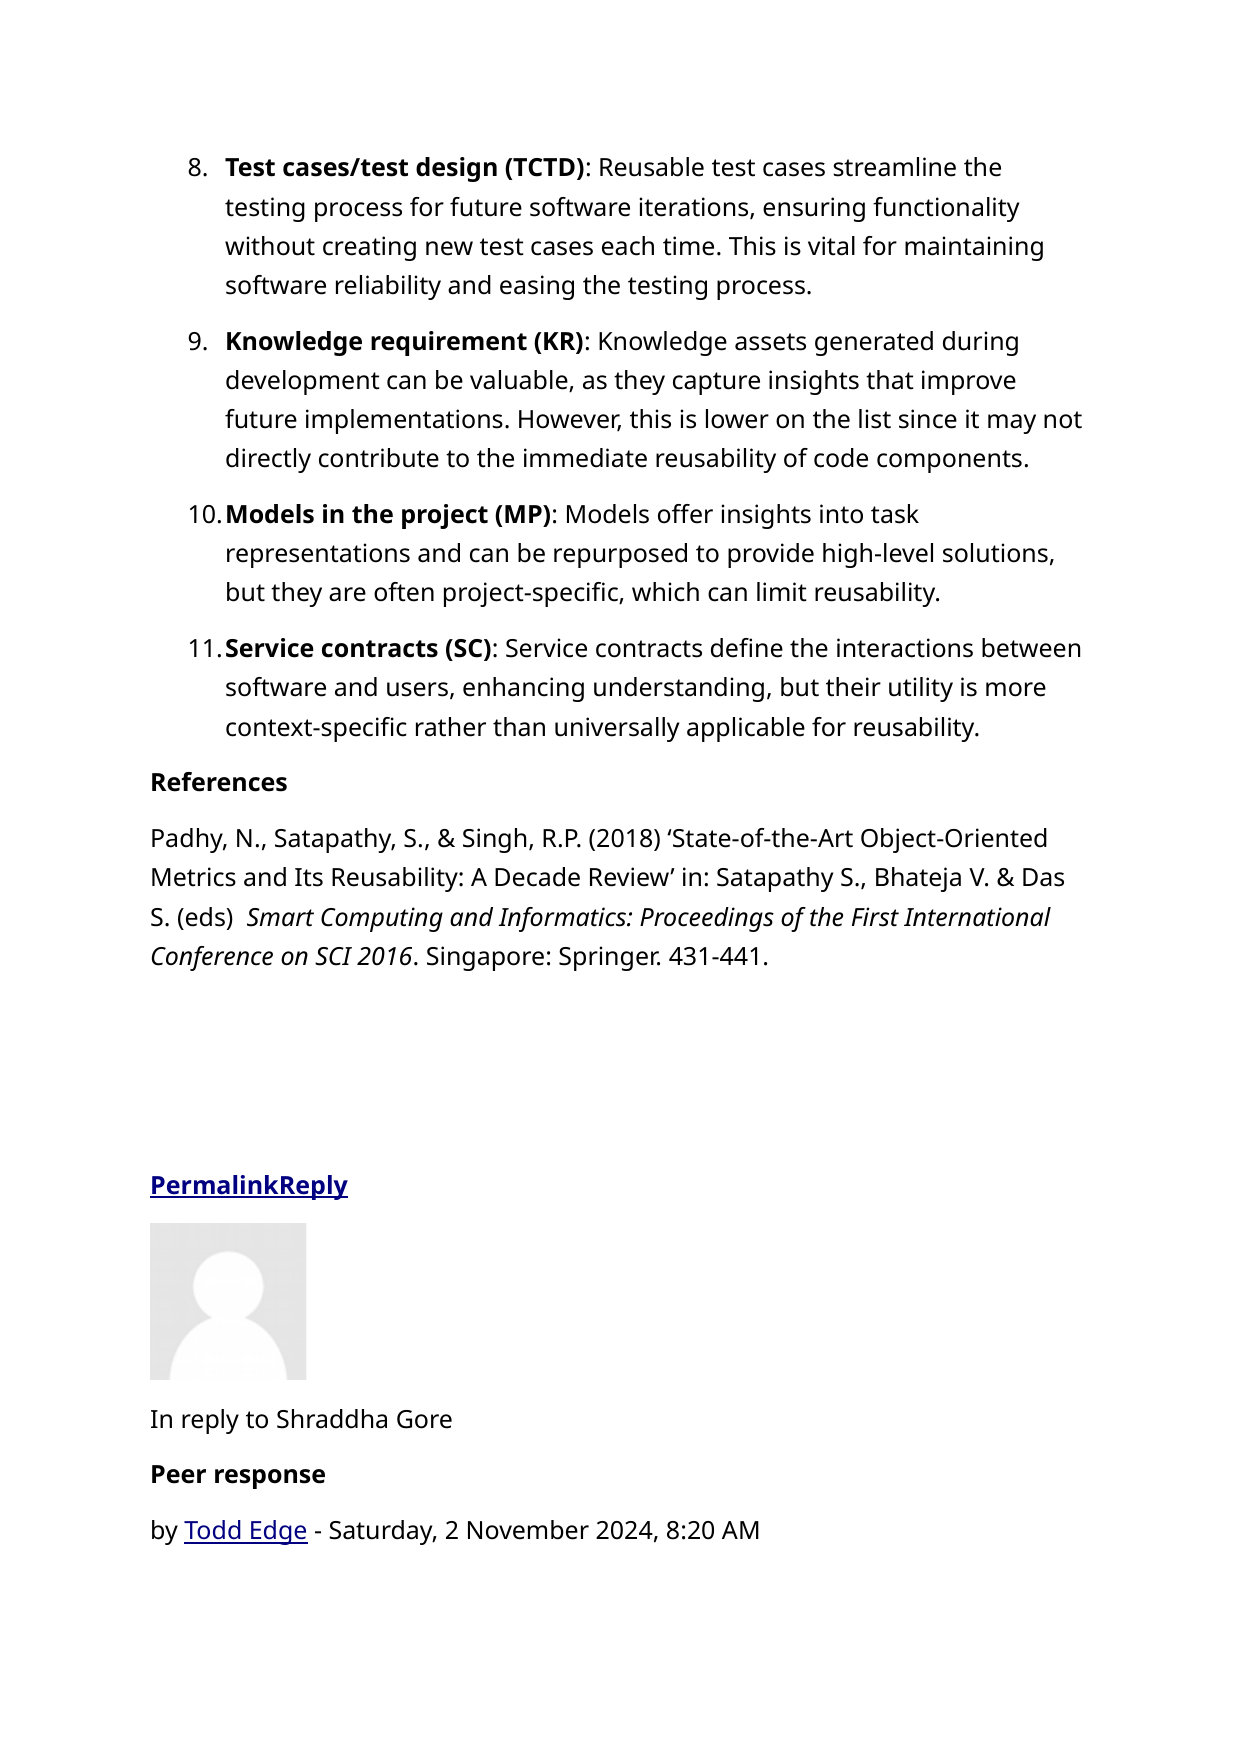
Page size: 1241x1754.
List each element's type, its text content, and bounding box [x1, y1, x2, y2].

list Test cases/test design (TCTD): Reusable test cases streamline the testing process for future software iterations, ensuring functionality without creating new test cases each time. This is vital for maintaining software reliability and easing the testing process. [187, 150, 1090, 302]
text by Todd Edge - Saturday, 2 November 2024, 8:20 AM [150, 1513, 1090, 1547]
text PermalinkReply [150, 1167, 1090, 1202]
text References [150, 765, 1090, 799]
text Peer response [150, 1457, 1090, 1491]
list Service contracts (SC): Service contracts define the interactions between software and users, enhancing understanding, but their utility is more context-specific rather than universally applicable for reusability. [187, 631, 1090, 743]
text In reply to Shraddha Gore [150, 1401, 1090, 1435]
list Models in the project (MP): Models offer insights into task representations and can be repurposed to provide high-level solutions, but they are often project-specific, which can limit reusability. [187, 497, 1090, 609]
list Knowledge requirement (KR): Knowledge assets generated during development can be valuable, as they capture insights that improve future implementations. However, this is lower on the list since it may not directly contribute to the immediate reusability of code components. [187, 323, 1090, 475]
text Padhy, N., Satapathy, S., & Singh, R.P. (2018) ‘State-of-the-Art Object-Oriented Metrics and Its Reusability: A Decade Review’ in: Satapathy S., Bhateja V. & Das S. (eds) Smart Computing and Informatics: Proceedings of the First International Conference on SCI 2016. Singapore: Springer. 431-441. [150, 821, 1090, 972]
